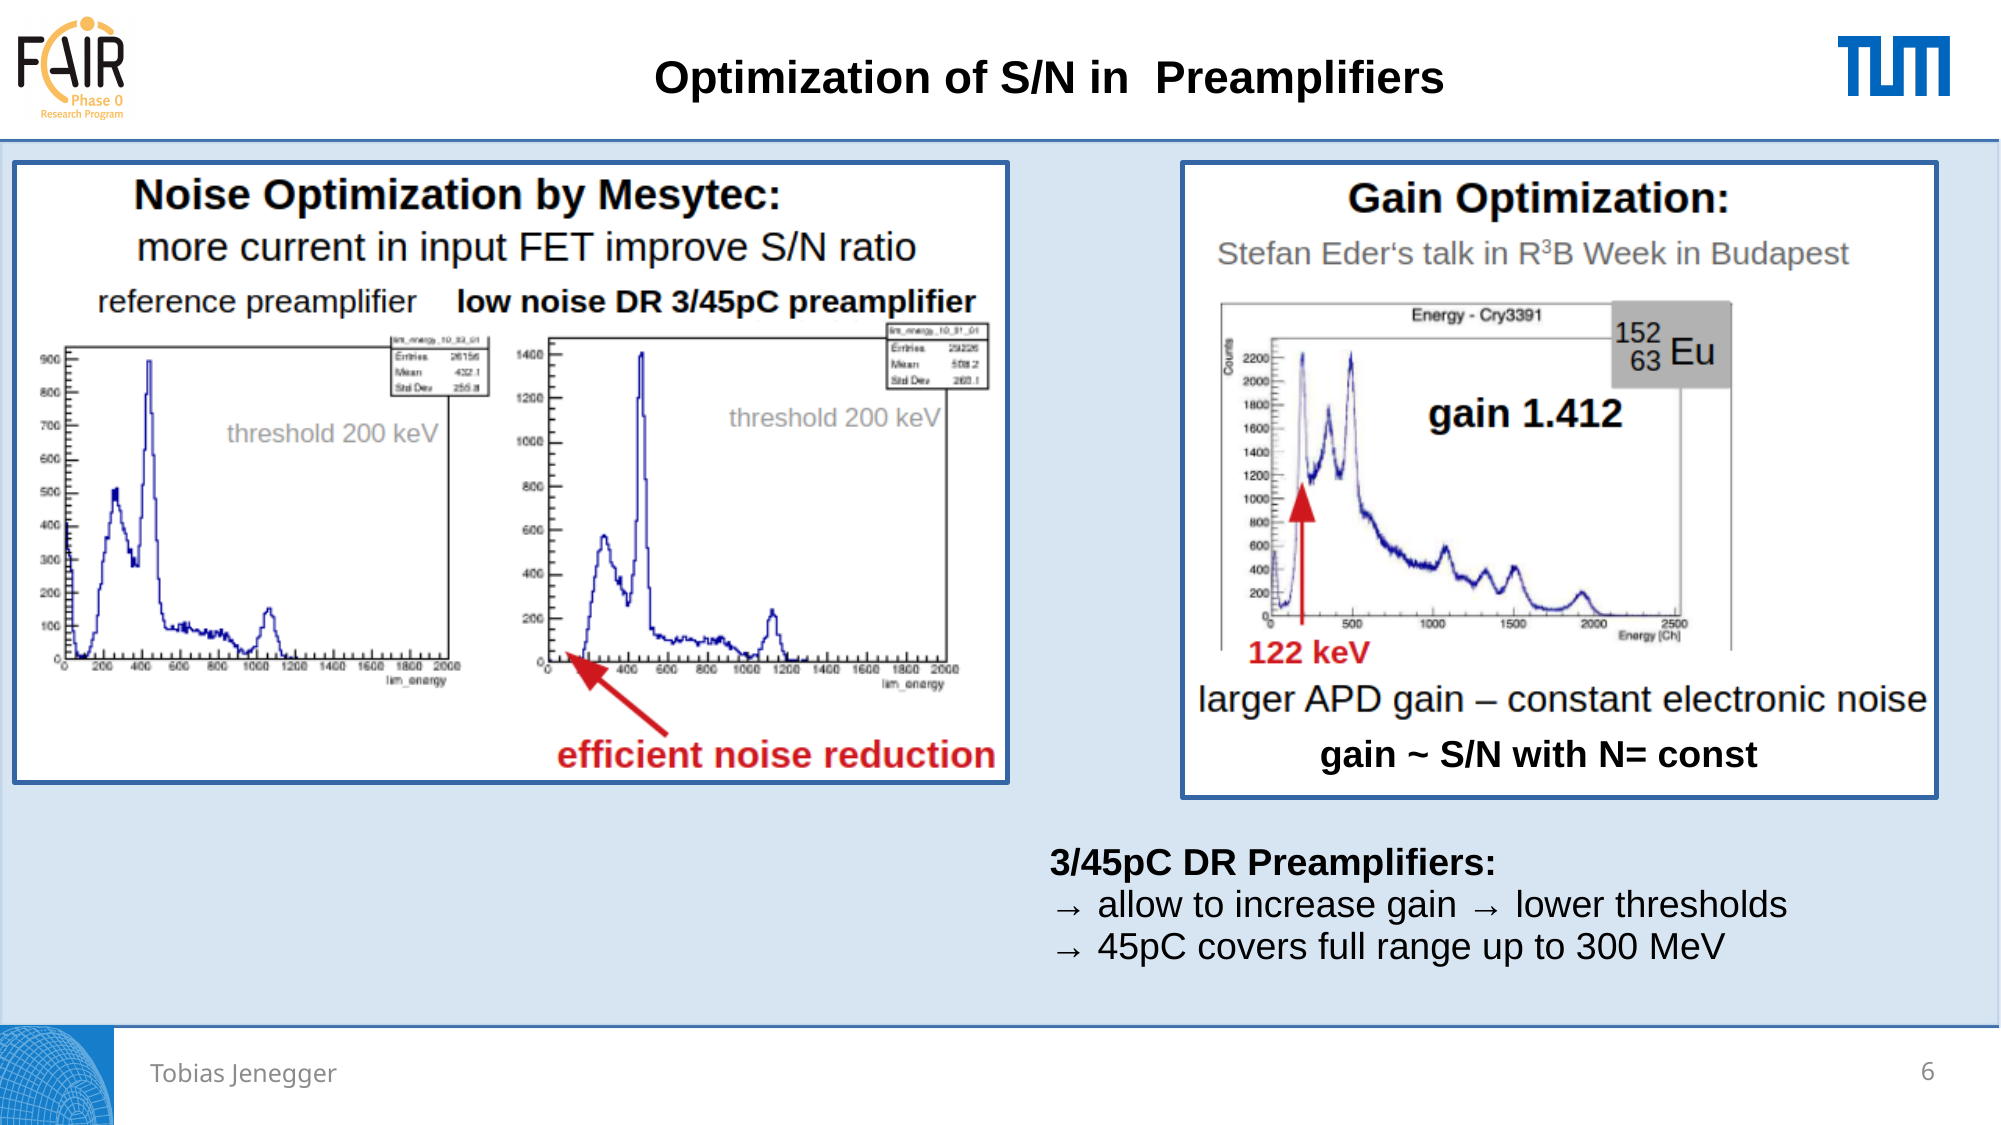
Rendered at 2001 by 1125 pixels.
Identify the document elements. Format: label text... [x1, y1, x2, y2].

text_box 3/45pC DR Preamplifiers: → allow to increase gain → lower thresholds → 45pC covers full range up to 300 MeV [1035, 834, 1861, 976]
picture [1838, 36, 1950, 96]
picture [1185, 164, 1934, 796]
picture [17, 164, 1006, 780]
text_box Optimization of S/N in Preamplifiers [315, 45, 1786, 112]
picture [15, 15, 142, 120]
picture [0, 1025, 114, 1125]
text_box gain ~ S/N with N= const [1305, 725, 1786, 786]
